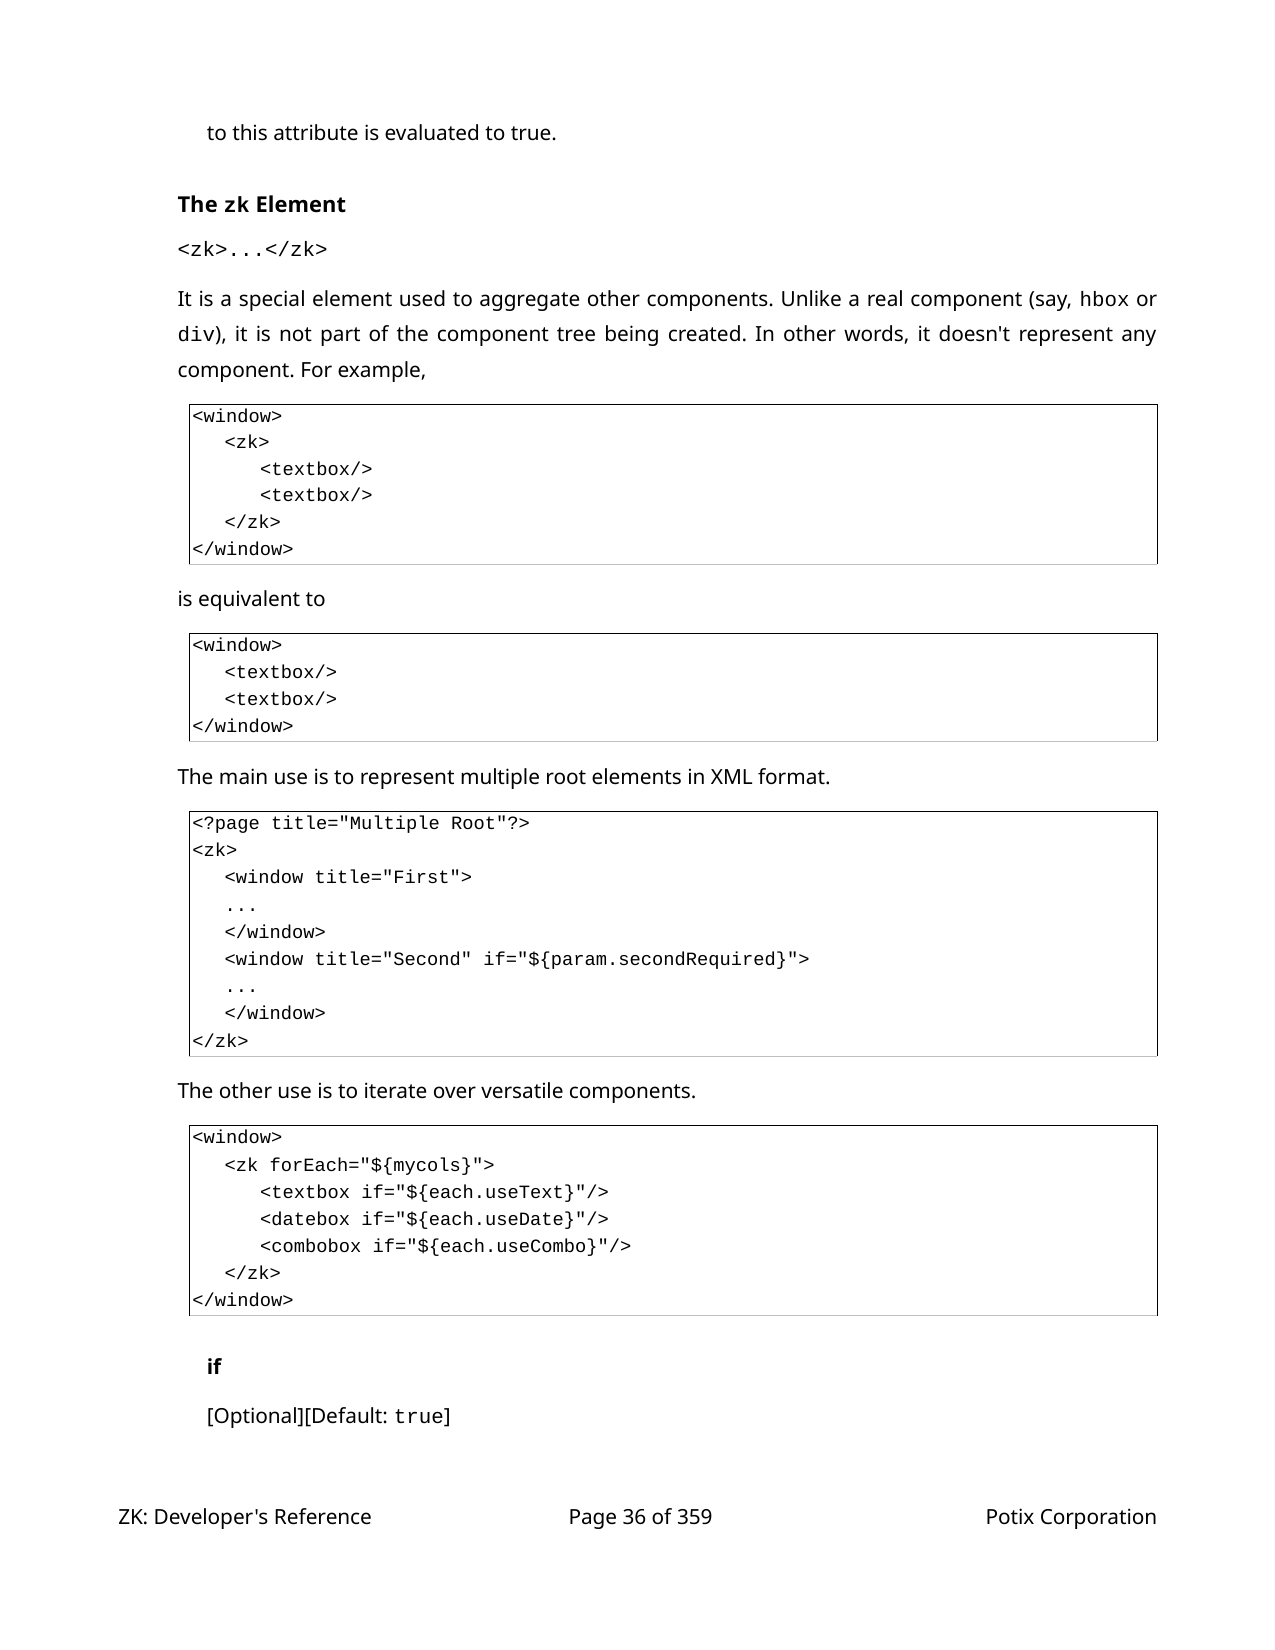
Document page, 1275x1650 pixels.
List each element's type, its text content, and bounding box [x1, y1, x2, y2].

text The main use is to represent multiple root elements in XML format. [177, 762, 1157, 790]
subtitle if [207, 1352, 1157, 1381]
text <zk forEach="${mycols}"> [190, 1152, 1157, 1177]
text <datebox if="${each.useDate}"/> [190, 1207, 1157, 1231]
text <zk>...</zk> [177, 239, 1157, 263]
text <window> [190, 634, 1157, 657]
text <window title="First"> [190, 865, 1157, 889]
text <zk> [190, 838, 1157, 862]
text </window> [190, 714, 1157, 741]
text ... [190, 892, 1157, 917]
text ... [190, 974, 1157, 998]
text <textbox/> <textbox/> [190, 660, 1157, 711]
text It is a special element used to aggregate other components. Unlike a real component (say, hbox or div), it is not part of the component tree being created. In other words, it doesn't represent any component. For example, [177, 284, 1157, 383]
text <combobox if="${each.useCombo}"/> [190, 1234, 1157, 1258]
text </zk> [190, 1261, 1157, 1285]
text [Optional][Default: true] [207, 1401, 1157, 1430]
text </zk> [190, 1028, 1157, 1056]
text <window title="Second" if="${param.secondRequired}"> [190, 947, 1157, 971]
text is equivalent to [177, 584, 1157, 613]
subtitle The zk Element [177, 189, 1157, 219]
text The other use is to iterate over versatile components. [177, 1076, 1157, 1104]
text </window> [190, 1001, 1157, 1026]
text <window> [190, 1126, 1157, 1149]
text <?page title="Multiple Root"?> [190, 812, 1157, 835]
text </window> [190, 920, 1157, 944]
text <textbox if="${each.useText}"/> [190, 1179, 1157, 1204]
text </window> [190, 1288, 1157, 1315]
text to this attribute is evaluated to true. [207, 118, 1157, 146]
text <window> <zk> <textbox/> <textbox/> </zk> </window> [190, 405, 1157, 564]
